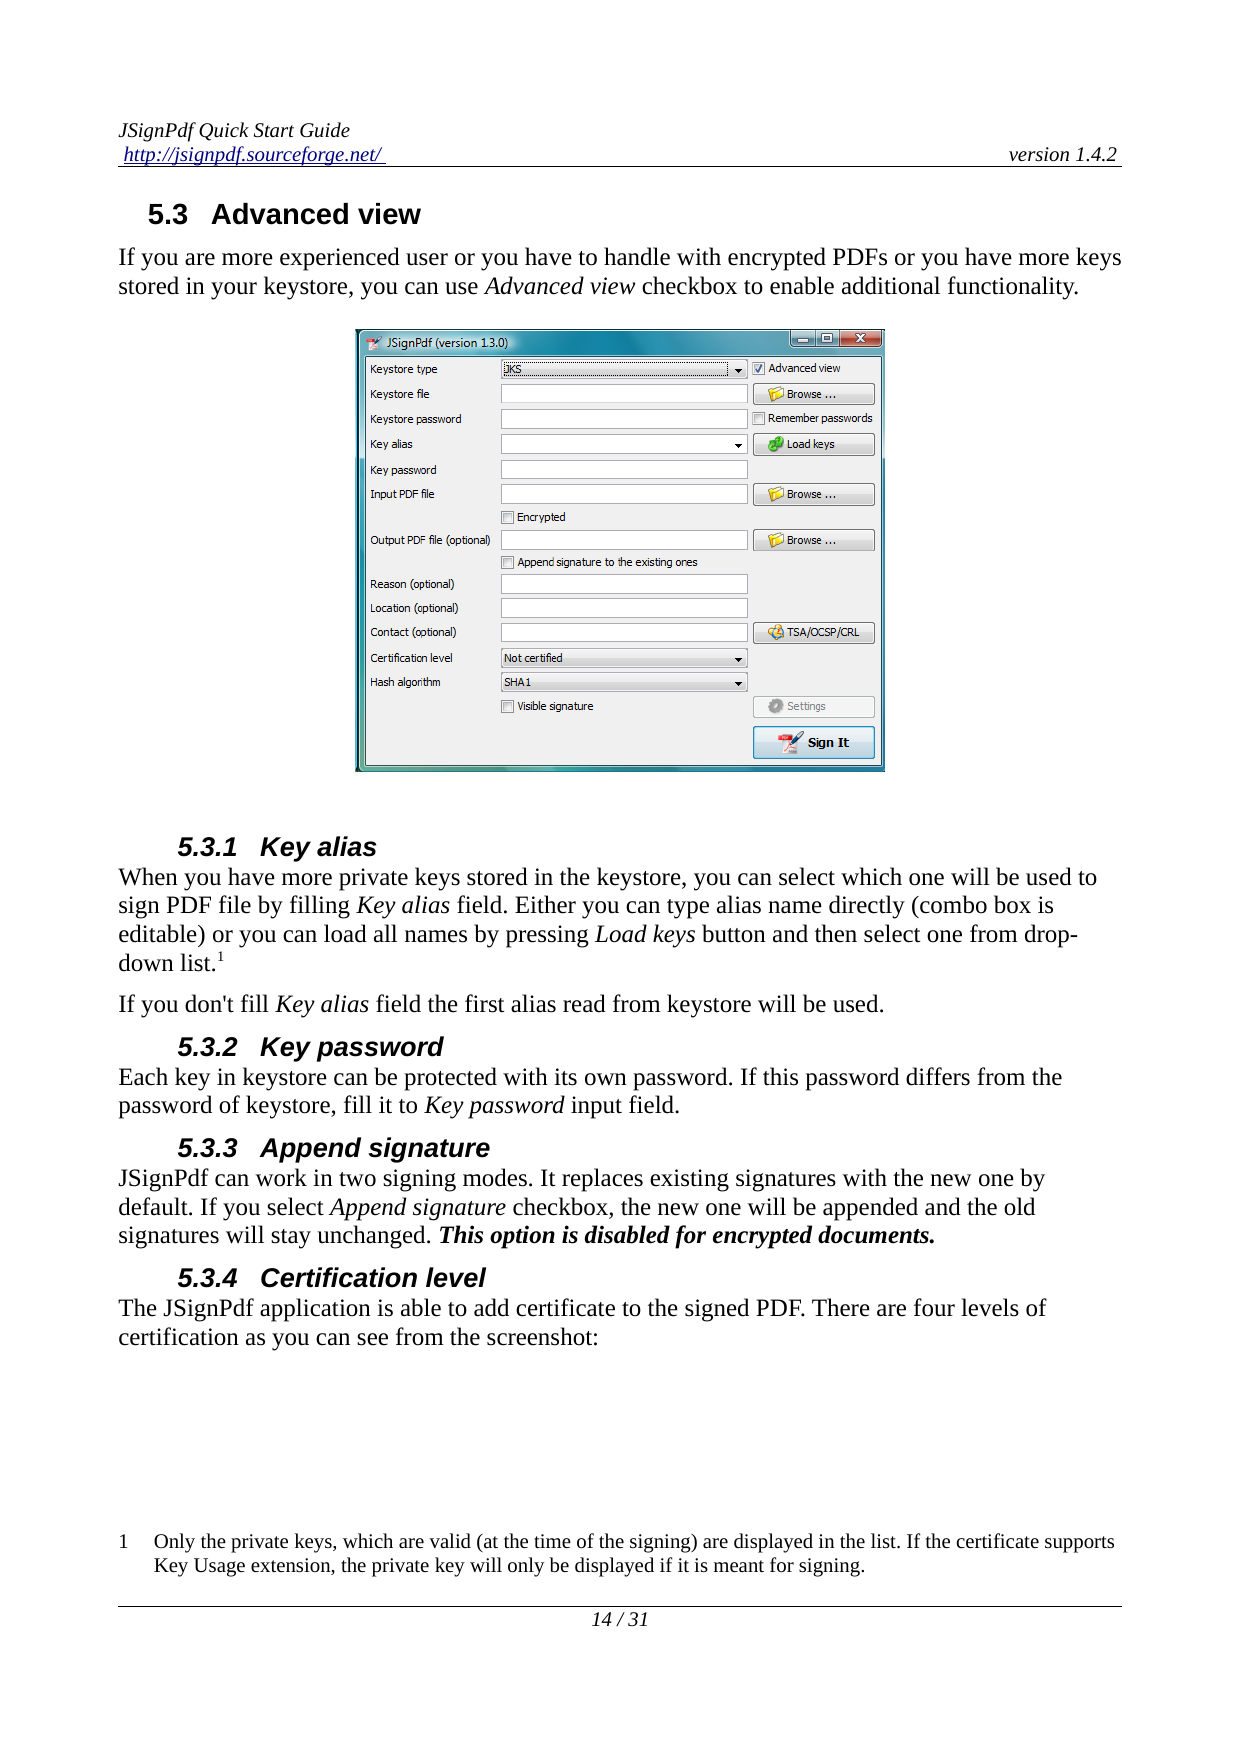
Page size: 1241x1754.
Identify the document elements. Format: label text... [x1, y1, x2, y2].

text When you have more private keys stored in the keystore, you can select which one will be used to sign PDF file by filling Key alias field. Either you can type alias name directly (combo box is editable) or you can load all names by pressing Load keys button and then select one from drop-down list. [118, 862, 1122, 977]
text Only the private keys, which are valid (at the time of the signing) are displayed in the list. If the certificate supports Key Usage extension, the private key will only be displayed if it is meant for signing. [118, 1529, 1122, 1577]
subtitle Append signature [177, 1132, 1122, 1163]
subtitle Key password [177, 1031, 1122, 1062]
picture [355, 329, 885, 772]
text If you don't fill Key alias field the first alias read from keystore will be used. [118, 989, 1122, 1018]
subtitle Key alias [177, 831, 1122, 862]
text The JSignPdf application is able to add certificate to the signed PDF. There are four levels of certification as you can see from the screenshot: [118, 1293, 1122, 1351]
text Each key in keystore can be protected with its own password. If this password differs from the password of keystore, fill it to Key password input field. [118, 1062, 1122, 1119]
text JSignPdf can work in two signing modes. It replaces existing signatures with the new one by default. If you select Append signature checkbox, the new one will be appended and the old signatures will stay unchanged. This option is disabled for encrypted documents. [118, 1163, 1122, 1249]
text If you are more experienced user or you have to handle with encrypted PDFs or you have more keys stored in your keystore, you can use Advanced view checkbox to enable additional functionality. [118, 242, 1122, 299]
subtitle Advanced view [148, 197, 1116, 230]
subtitle Certification level [177, 1262, 1122, 1293]
